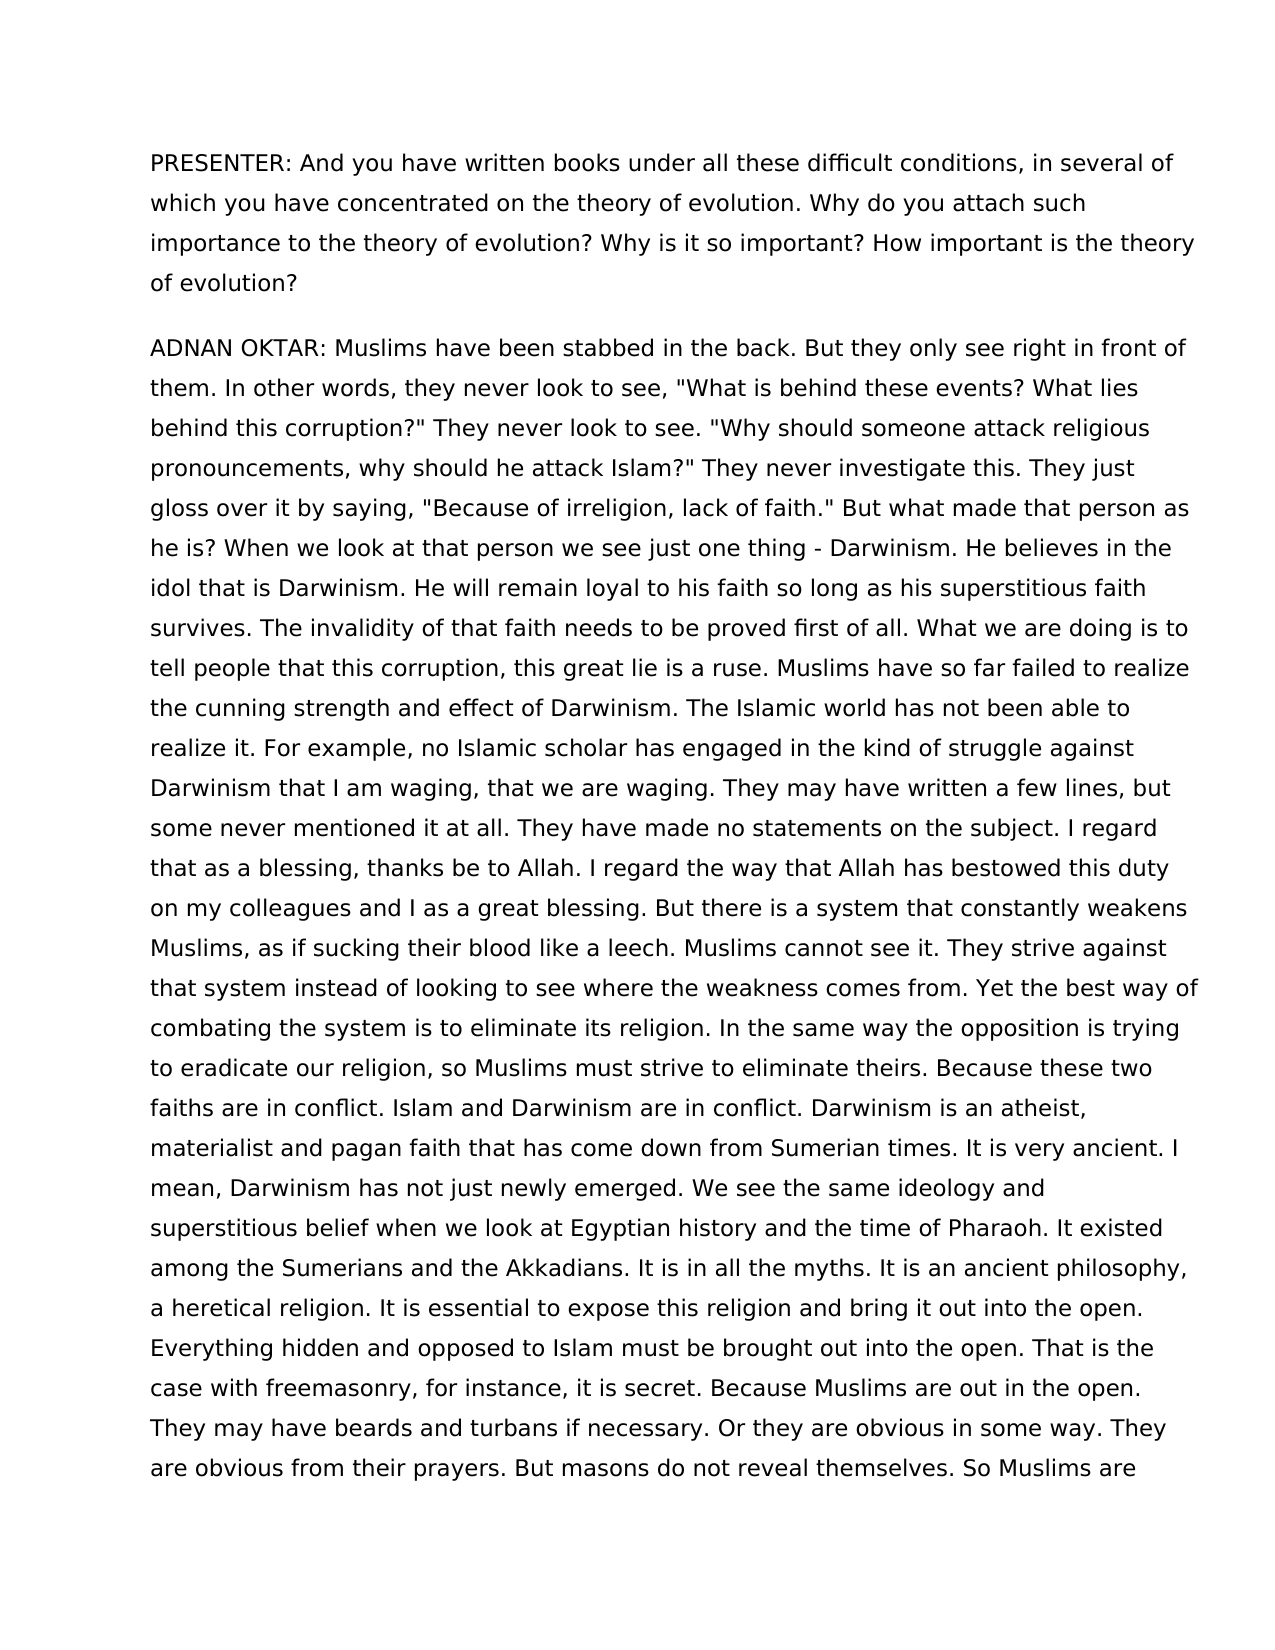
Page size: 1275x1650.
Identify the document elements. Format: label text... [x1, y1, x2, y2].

text PRESENTER: And you have written books under all these difficult conditions, in several of which you have concentrated on the theory of evolution. Why do you attach such importance to the theory of evolution? Why is it so important? How important is the theory of evolution? [150, 150, 1200, 297]
text ADNAN OKTAR: Muslims have been stabbed in the back. But they only see right in front of them. In other words, they never look to see, "What is behind these events? What lies behind this corruption?" They never look to see. "Why should someone attack religious pronouncements, why should he attack Islam?" They never investigate this. They just gloss over it by saying, "Because of irreligion, lack of faith." But what made that person as he is? When we look at that person we see just one thing - Darwinism. He believes in the idol that is Darwinism. He will remain loyal to his faith so long as his superstitious faith survives. The invalidity of that faith needs to be proved first of all. What we are doing is to tell people that this corruption, this great lie is a ruse. Muslims have so far failed to realize the cunning strength and effect of Darwinism. The Islamic world has not been able to realize it. For example, no Islamic scholar has engaged in the kind of struggle against Darwinism that I am waging, that we are waging. They may have written a few lines, but some never mentioned it at all. They have made no statements on the subject. I regard that as a blessing, thanks be to Allah. I regard the way that Allah has bestowed this duty on my colleagues and I as a great blessing. But there is a system that constantly weakens Muslims, as if sucking their blood like a leech. Muslims cannot see it. They strive against that system instead of looking to see where the weakness comes from. Yet the best way of combating the system is to eliminate its religion. In the same way the opposition is trying to eradicate our religion, so Muslims must strive to eliminate theirs. Because these two faiths are in conflict. Islam and Darwinism are in conflict. Darwinism is an atheist, materialist and pagan faith that has come down from Sumerian times. It is very ancient. I mean, Darwinism has not just newly emerged. We see the same ideology and superstitious belief when we look at Egyptian history and the time of Pharaoh. It existed among the Sumerians and the Akkadians. It is in all the myths. It is an ancient philosophy, a heretical religion. It is essential to expose this religion and bring it out into the open. Everything hidden and opposed to Islam must be brought out into the open. That is the case with freemasonry, for instance, it is secret. Because Muslims are out in the open. They may have beards and turbans if necessary. Or they are obvious in some way. They are obvious from their prayers. But masons do not reveal themselves. So Muslims are [150, 335, 1200, 1482]
